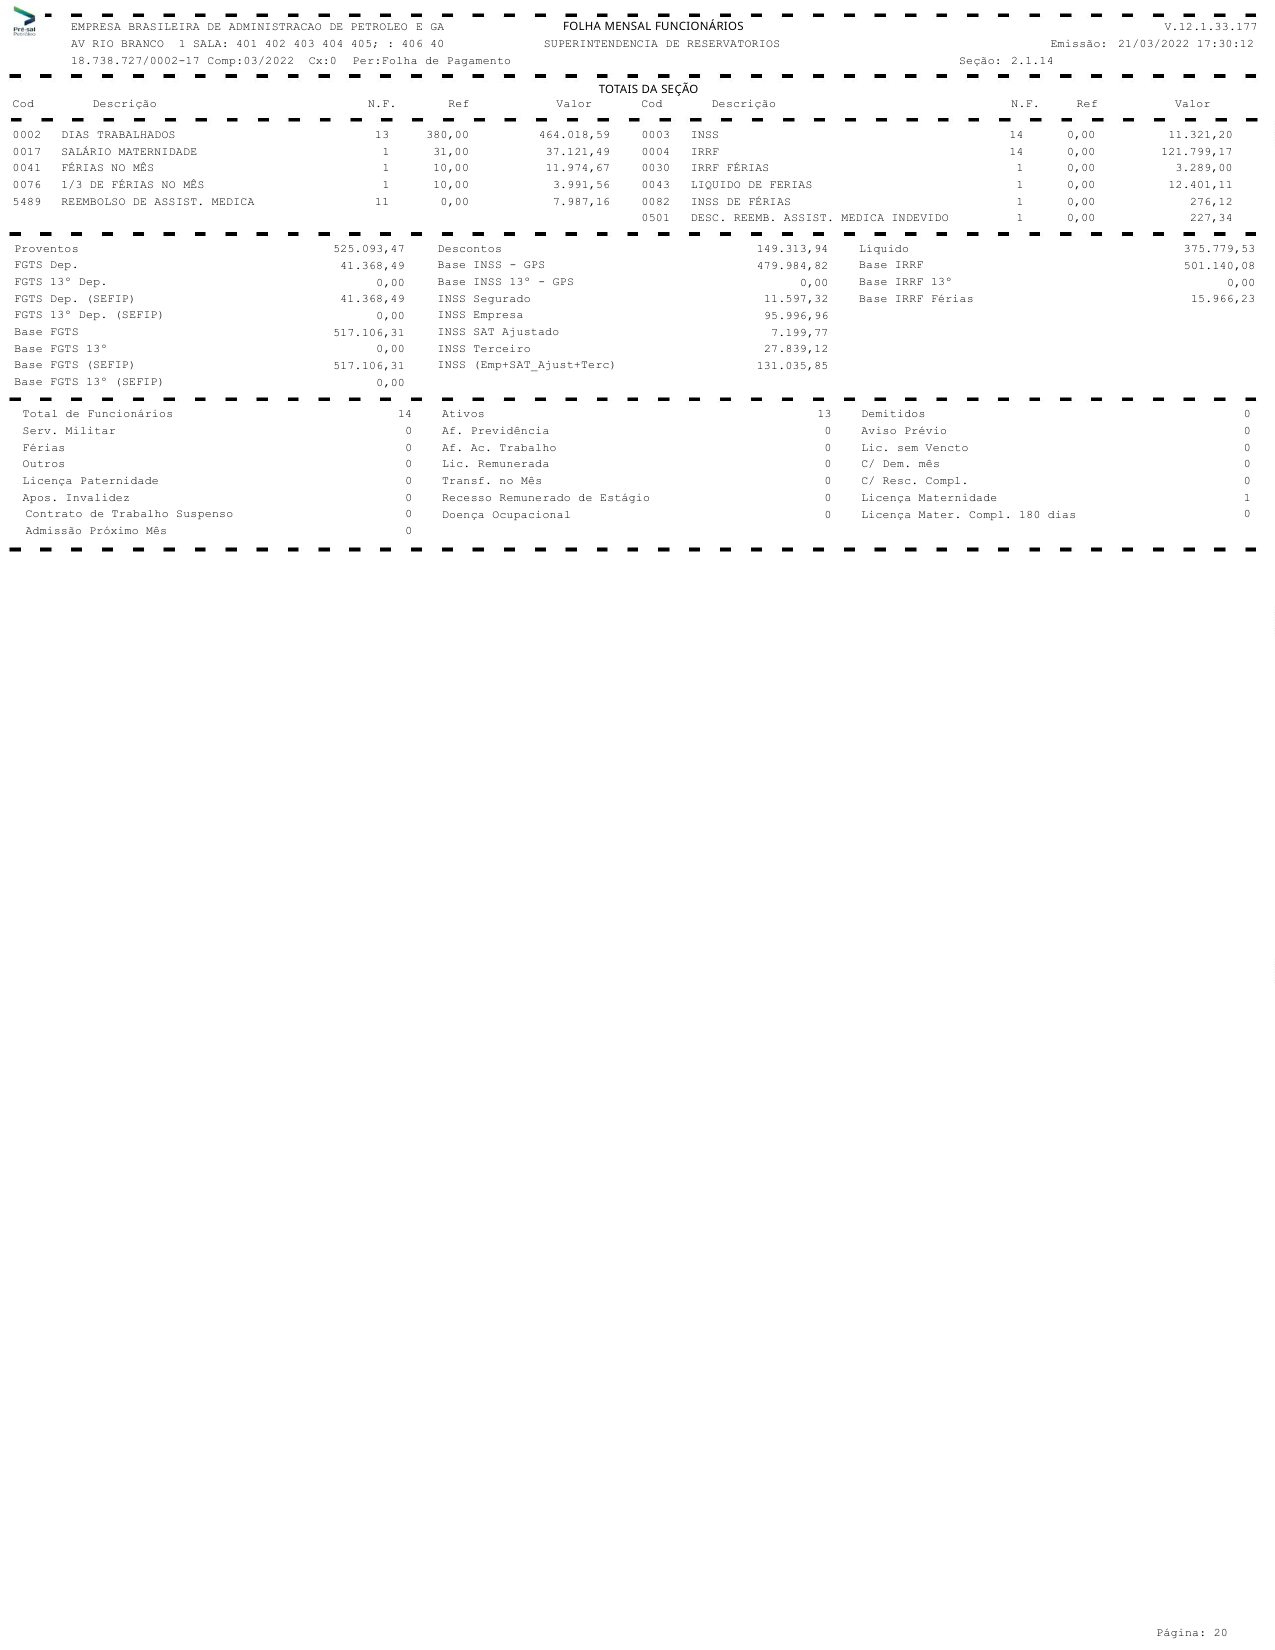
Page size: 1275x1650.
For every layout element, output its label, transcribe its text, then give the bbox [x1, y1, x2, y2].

text 15.966,23 [1191, 292, 1273, 306]
text 13 [817, 407, 849, 421]
text 10,00 [433, 161, 486, 174]
text 0,00 [1227, 275, 1273, 289]
text FGTS Dep. [14, 258, 96, 272]
text LIQUIDO DE FERIAS [691, 178, 831, 191]
text INSS (Emp+SAT_Ajust+Terc) [437, 358, 642, 372]
text 11.974,67 [546, 161, 627, 174]
text 14 [398, 407, 429, 421]
text INSS Segurado [437, 291, 594, 305]
text 1 [382, 161, 407, 174]
text Base FGTS (SEFIP) [14, 358, 188, 372]
text Líquido [859, 241, 926, 255]
text 0 [1244, 424, 1268, 437]
text Lic. Remunerada [442, 457, 574, 471]
text C/ Resc. Compl. [861, 474, 1018, 487]
text INSS SAT Ajustado [437, 325, 578, 338]
text Descrição [92, 97, 174, 111]
text INSS [691, 127, 736, 141]
text Contrato de Trabalho Suspenso [25, 507, 259, 521]
text AV RIO BRANCO 1 SALA: 401 402 403 404 405; : 406 40 [71, 37, 469, 50]
text 0 [1244, 407, 1268, 421]
text 21/03/2022 17:30:12 [1118, 37, 1275, 50]
text Base IRRF Férias [859, 291, 991, 305]
text Proventos [14, 241, 96, 255]
text Transf. no Mês [442, 474, 574, 487]
text 0 [405, 424, 429, 437]
text 27.839,12 [764, 342, 846, 356]
text 14 [1009, 127, 1041, 141]
text Valor [556, 97, 609, 111]
text Base INSS - GPS [437, 258, 594, 272]
text Cod [12, 97, 51, 111]
text 227,34 [1190, 211, 1250, 224]
text 501 [648, 211, 687, 224]
text Base FGTS 13º (SEFIP) [14, 375, 188, 388]
text Outros [22, 457, 83, 471]
text Página: 20 [1156, 1626, 1244, 1639]
text SALÁRIO MATERNIDADE [61, 144, 218, 158]
text Af. Ac. Trabalho [442, 440, 574, 454]
text 380,00 [426, 127, 486, 141]
text DESC. REEMB. ASSIST. MEDICA INDEVIDO [691, 211, 974, 224]
text 0 [1244, 474, 1268, 487]
text DIAS TRABALHADOS [61, 127, 193, 141]
text N.F. [368, 97, 414, 111]
text FGTS Dep. (SEFIP) [14, 291, 188, 305]
text INSS Terceiro [437, 341, 578, 355]
text 489 [20, 194, 58, 208]
text 0 [1244, 507, 1268, 521]
text Ativos [442, 407, 502, 421]
text 0003 [641, 127, 687, 141]
text EMPRESA BRASILEIRA DE ADMINISTRACAO DE PETROLEO E GA [71, 20, 469, 33]
text Base IRRF [859, 258, 941, 272]
text Valor [1175, 97, 1228, 111]
text 0,00 [1067, 211, 1113, 224]
text 11 [375, 194, 407, 208]
text Descrição [711, 97, 793, 111]
text 0 [824, 457, 849, 471]
text 13 [375, 127, 407, 141]
text 076 [20, 177, 58, 191]
text 1 [1016, 211, 1041, 224]
text Licença Maternidade [861, 490, 1018, 504]
text 0 [405, 457, 429, 471]
text 5 [12, 194, 20, 208]
text 0 [12, 127, 20, 141]
text 0 [405, 524, 429, 537]
text 276,12 [1190, 194, 1250, 208]
text 0004 [641, 144, 687, 158]
text C/ Dem. mês [861, 457, 986, 471]
text FGTS 13º Dep. [14, 275, 125, 288]
text Serv. Militar [22, 424, 196, 437]
text N.F. [1011, 97, 1057, 111]
text 1 [71, 53, 78, 67]
text INSS DE FÉRIAS [691, 194, 808, 208]
text 0,00 [1067, 144, 1113, 158]
text FGTS 13º Dep. (SEFIP) [14, 308, 188, 322]
text 1 [1016, 161, 1041, 174]
text 0 [824, 474, 849, 487]
text Admissão Próximo Mês [25, 524, 259, 537]
text 37.121,49 [546, 144, 627, 158]
picture [0, 0, 1275, 1650]
text 375.779,53 [1184, 242, 1273, 256]
text 0 [405, 440, 429, 454]
text 0,00 [1067, 177, 1113, 191]
text 95.996,96 [764, 309, 846, 322]
text 0 [405, 507, 429, 521]
text 0 [824, 491, 849, 504]
text 41.368,49 [340, 292, 422, 306]
text 002 [20, 127, 58, 141]
text 517.106,31 [333, 325, 422, 339]
text Lic. sem Vencto [861, 440, 986, 454]
text Emissão: [1050, 37, 1118, 50]
text 517.106,31 [333, 359, 422, 372]
text 0030 [641, 161, 687, 174]
text 479.984,82 [757, 259, 846, 272]
text Ref [1076, 97, 1115, 111]
text Base INSS 13º - GPS [437, 275, 594, 288]
text 10,00 [433, 177, 486, 191]
text 0,00 [1067, 194, 1113, 208]
text 0,00 [1067, 161, 1113, 174]
text 12.401,11 [1168, 177, 1250, 191]
text Demitidos [861, 407, 943, 421]
text 3.289,00 [1175, 161, 1250, 174]
text 464.018,59 [538, 127, 627, 141]
text 0 [824, 507, 849, 521]
text 1 [1244, 490, 1268, 504]
text 11.321,20 [1168, 127, 1250, 141]
text 31,00 [433, 144, 486, 158]
text Base FGTS 13º [14, 341, 125, 355]
text 0043 [641, 177, 687, 191]
text 0,00 [800, 275, 846, 289]
text Férias [22, 440, 83, 454]
text 0 [1244, 457, 1268, 471]
text Base FGTS [14, 325, 188, 338]
text 0 [824, 440, 849, 454]
text 7.199,77 [771, 325, 846, 339]
text 0,00 [1067, 127, 1113, 141]
text Licença Paternidade [22, 474, 259, 487]
text 501.140,08 [1184, 259, 1273, 272]
text 0,00 [376, 342, 422, 356]
text 017 [20, 144, 58, 158]
text 0 [1244, 440, 1268, 454]
text 14 [1009, 144, 1041, 158]
text Seção: 2.1.14 [959, 53, 1130, 67]
text Apos. Invalidez [22, 490, 259, 504]
text 8.738.727/0002-17 Comp:03/2022 Cx:0 Per:Folha de Pagamento [78, 53, 536, 67]
text SUPERINTENDENCIA DE RESERVATORIOS [543, 37, 806, 50]
text 0 [824, 424, 849, 437]
text 1 [1016, 194, 1041, 208]
text 11.597,32 [764, 292, 846, 306]
text 1 [382, 144, 407, 158]
text 0,00 [440, 194, 486, 208]
text IRRF FÉRIAS [691, 161, 787, 174]
text 0 [641, 211, 648, 224]
text Recesso Remunerado de Estágio [442, 491, 675, 504]
text Aviso Prévio [861, 424, 964, 437]
text 131.035,85 [757, 359, 846, 372]
text IRRF [691, 144, 736, 158]
text 525.093,47 [333, 242, 422, 256]
text 0 [405, 474, 429, 487]
text 0,00 [376, 275, 422, 289]
text Af. Previdência [442, 424, 574, 437]
text Descontos [437, 241, 519, 255]
text 0 [12, 177, 20, 191]
text Ref [448, 97, 487, 111]
text 0 [12, 144, 20, 158]
text 149.313,94 [757, 242, 846, 256]
text 0082 [641, 194, 687, 208]
text INSS Empresa [437, 308, 541, 322]
text 121.799,17 [1161, 144, 1250, 158]
text 3.991,56 [553, 177, 627, 191]
text 1 [1016, 178, 1041, 191]
text Licença Mater. Compl. 180 dias [861, 507, 1102, 521]
text 41.368,49 [340, 259, 422, 272]
text 7.987,16 [553, 194, 627, 208]
text FÉRIAS NO MÊS [61, 161, 218, 174]
text 0 [405, 490, 429, 504]
text V.12.1.33.177 [1164, 20, 1275, 33]
text TOTAIS DA SEÇÃO [598, 82, 723, 96]
text Doença Ocupacional [442, 507, 675, 521]
text 1 [382, 178, 407, 191]
text REEMBOLSO DE ASSIST. MEDICA [61, 194, 280, 208]
text 0 [12, 161, 20, 174]
text Total de Funcionários [22, 407, 196, 421]
text 1/3 DE FÉRIAS NO MÊS [61, 178, 280, 191]
text FOLHA MENSAL FUNCIONÁRIOS [563, 20, 767, 33]
text 0,00 [376, 309, 422, 322]
text Cod [641, 97, 680, 111]
text 0,00 [376, 376, 422, 389]
text Base IRRF 13º [859, 275, 991, 288]
text 041 [20, 161, 58, 174]
